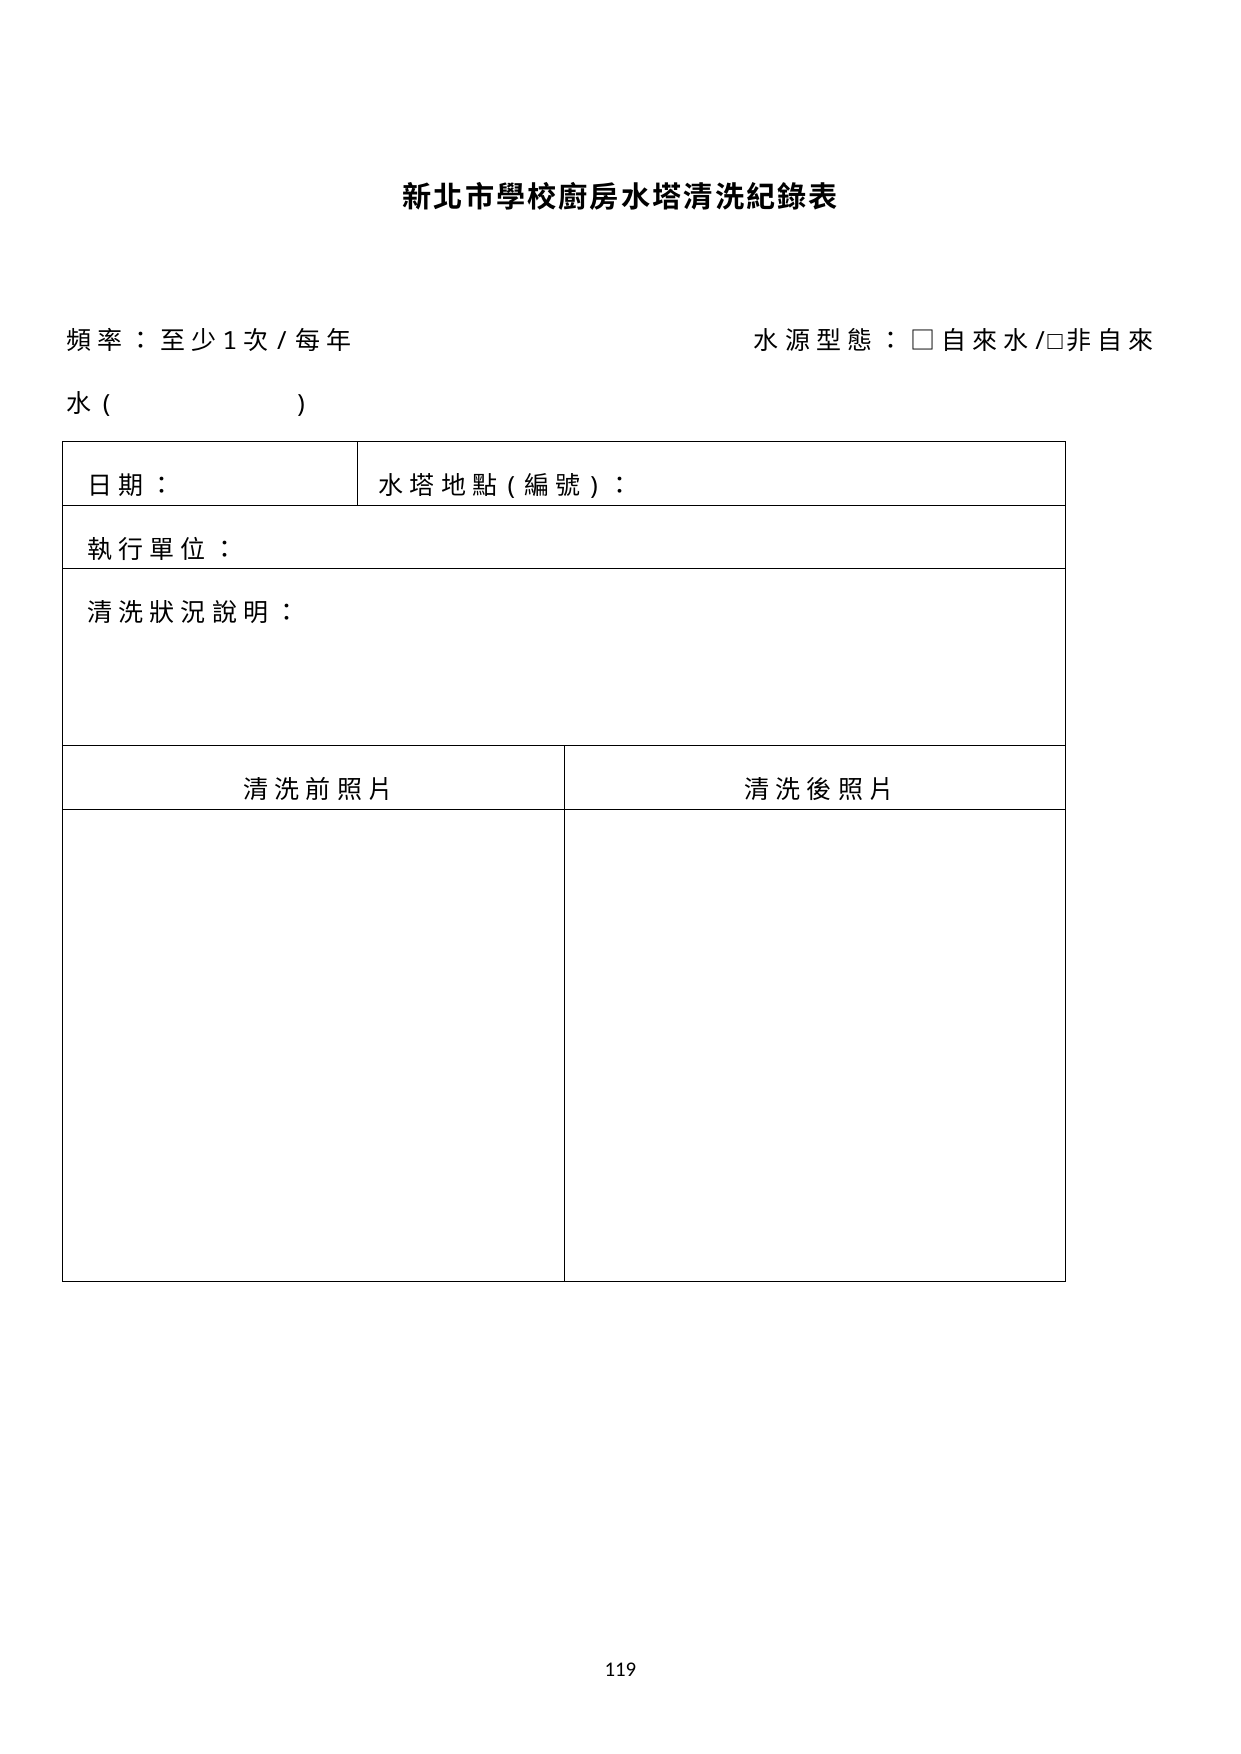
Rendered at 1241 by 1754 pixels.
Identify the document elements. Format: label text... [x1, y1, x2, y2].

table_cell 執行單位： [63, 506, 1065, 568]
table_cell [63, 810, 564, 1281]
table_cell 清洗前照片 [63, 746, 564, 809]
table_header 日期： [63, 442, 357, 504]
table_cell 清洗狀況說明： [63, 569, 1065, 745]
table_header 水塔地點(編號)： [358, 442, 1065, 504]
table_cell [565, 810, 1065, 1281]
table_cell 清洗後照片 [565, 746, 1065, 809]
text 頻率：至少1次/每年 水源型態：□自來水/□非自來水( ) [63, 297, 1177, 422]
subtitle 新北市學校廚房水塔清洗紀錄表 [63, 153, 1177, 216]
